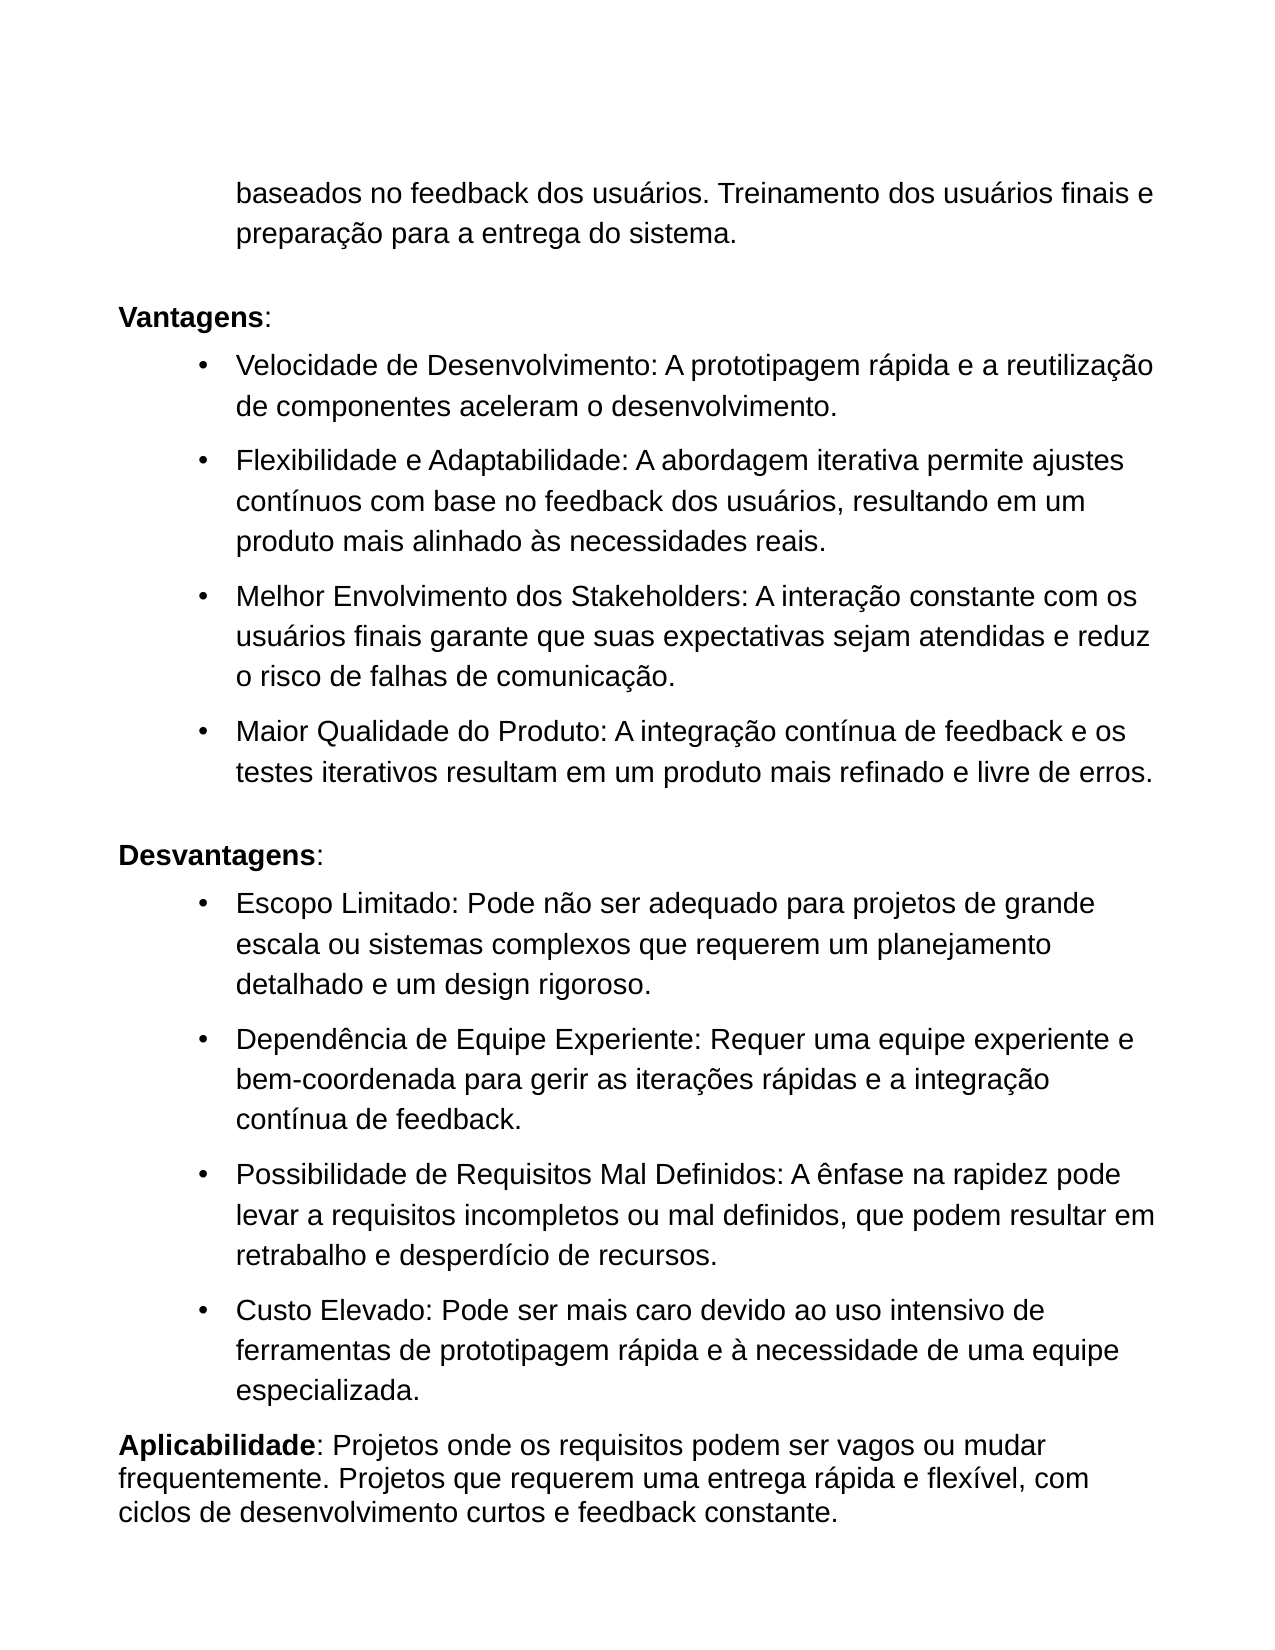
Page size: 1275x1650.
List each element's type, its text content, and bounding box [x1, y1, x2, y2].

list Custo Elevado: Pode ser mais caro devido ao uso intensivo de ferramentas de prototipagem rápida e à necessidade de uma equipe especializada. [198, 1293, 1157, 1407]
list Escopo Limitado: Pode não ser adequado para projetos de grande escala ou sistemas complexos que requerem um planejamento detalhado e um design rigoroso. [198, 886, 1157, 1001]
list Flexibilidade e Adaptabilidade: A abordagem iterativa permite ajustes contínuos com base no feedback dos usuários, resultando em um produto mais alinhado às necessidades reais. [198, 443, 1157, 558]
text Vantagens: [118, 300, 1157, 334]
text Desvantagens: [118, 838, 1157, 872]
list Dependência de Equipe Experiente: Requer uma equipe experiente e bem-coordenada para gerir as iterações rápidas e a integração contínua de feedback. [198, 1022, 1157, 1136]
list Velocidade de Desenvolvimento: A prototipagem rápida e a reutilização de componentes aceleram o desenvolvimento. [198, 348, 1157, 422]
text Aplicabilidade: Projetos onde os requisitos podem ser vagos ou mudar frequentemente. Projetos que requerem uma entrega rápida e flexível, com ciclos de desenvolvimento curtos e feedback constante. [118, 1428, 1157, 1529]
list Melhor Envolvimento dos Stakeholders: A interação constante com os usuários finais garante que suas expectativas sejam atendidas e reduz o risco de falhas de comunicação. [198, 579, 1157, 693]
list baseados no feedback dos usuários. Treinamento dos usuários finais e preparação para a entrega do sistema. [198, 176, 1157, 250]
list Maior Qualidade do Produto: A integração contínua de feedback e os testes iterativos resultam em um produto mais refinado e livre de erros. [198, 714, 1157, 788]
list Possibilidade de Requisitos Mal Definidos: A ênfase na rapidez pode levar a requisitos incompletos ou mal definidos, que podem resultar em retrabalho e desperdício de recursos. [198, 1157, 1157, 1271]
